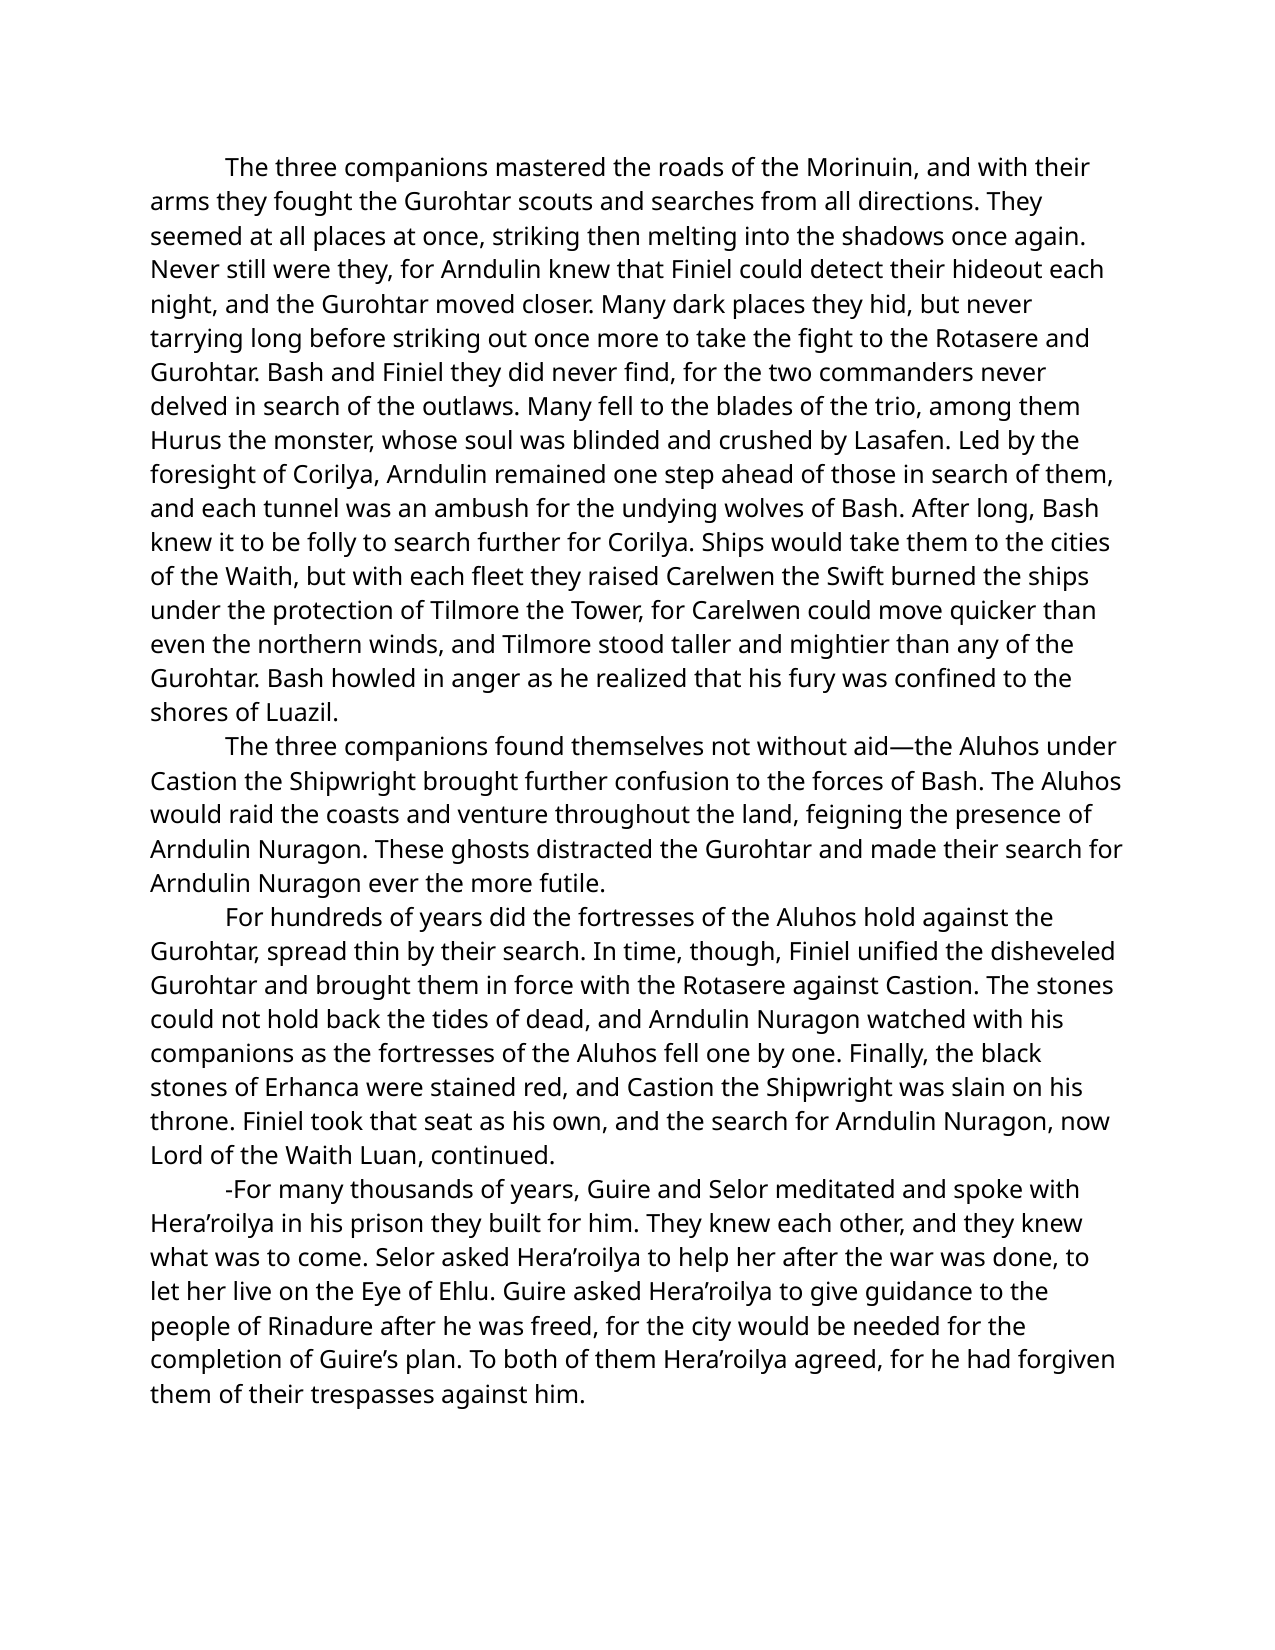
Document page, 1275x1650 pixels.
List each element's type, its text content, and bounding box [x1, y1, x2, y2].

text For hundreds of years did the fortresses of the Aluhos hold against the Gurohtar, spread thin by their search. In time, though, Finiel unified the disheveled Gurohtar and brought them in force with the Rotasere against Castion. The stones could not hold back the tides of dead, and Arndulin Nuragon watched with his companions as the fortresses of the Aluhos fell one by one. Finally, the black stones of Erhanca were stained red, and Castion the Shipwright was slain on his throne. Finiel took that seat as his own, and the search for Arndulin Nuragon, now Lord of the Waith Luan, continued. [150, 899, 1125, 1172]
text The three companions mastered the roads of the Morinuin, and with their arms they fought the Gurohtar scouts and searches from all directions. They seemed at all places at once, striking then melting into the shadows once again. Never still were they, for Arndulin knew that Finiel could detect their hideout each night, and the Gurohtar moved closer. Many dark places they hid, but never tarrying long before striking out once more to take the fight to the Rotasere and Gurohtar. Bash and Finiel they did never find, for the two commanders never delved in search of the outlaws. Many fell to the blades of the trio, among them Hurus the monster, whose soul was blinded and crushed by Lasafen. Led by the foresight of Corilya, Arndulin remained one step ahead of those in search of them, and each tunnel was an ambush for the undying wolves of Bash. After long, Bash knew it to be folly to search further for Corilya. Ships would take them to the cities of the Waith, but with each fleet they raised Carelwen the Swift burned the ships under the protection of Tilmore the Tower, for Carelwen could move quicker than even the northern winds, and Tilmore stood taller and mightier than any of the Gurohtar. Bash howled in anger as he realized that his fury was confined to the shores of Luazil. [150, 150, 1125, 729]
text -For many thousands of years, Guire and Selor meditated and spoke with Hera’roilya in his prison they built for him. They knew each other, and they knew what was to come. Selor asked Hera’roilya to help her after the war was done, to let her live on the Eye of Ehlu. Guire asked Hera’roilya to give guidance to the people of Rinadure after he was freed, for the city would be needed for the completion of Guire’s plan. To both of them Hera’roilya agreed, for he had forgiven them of their trespasses against him. [150, 1172, 1125, 1410]
text The three companions found themselves not without aid—the Aluhos under Castion the Shipwright brought further confusion to the forces of Bash. The Aluhos would raid the coasts and venture throughout the land, feigning the presence of Arndulin Nuragon. These ghosts distracted the Gurohtar and made their search for Arndulin Nuragon ever the more futile. [150, 729, 1125, 899]
